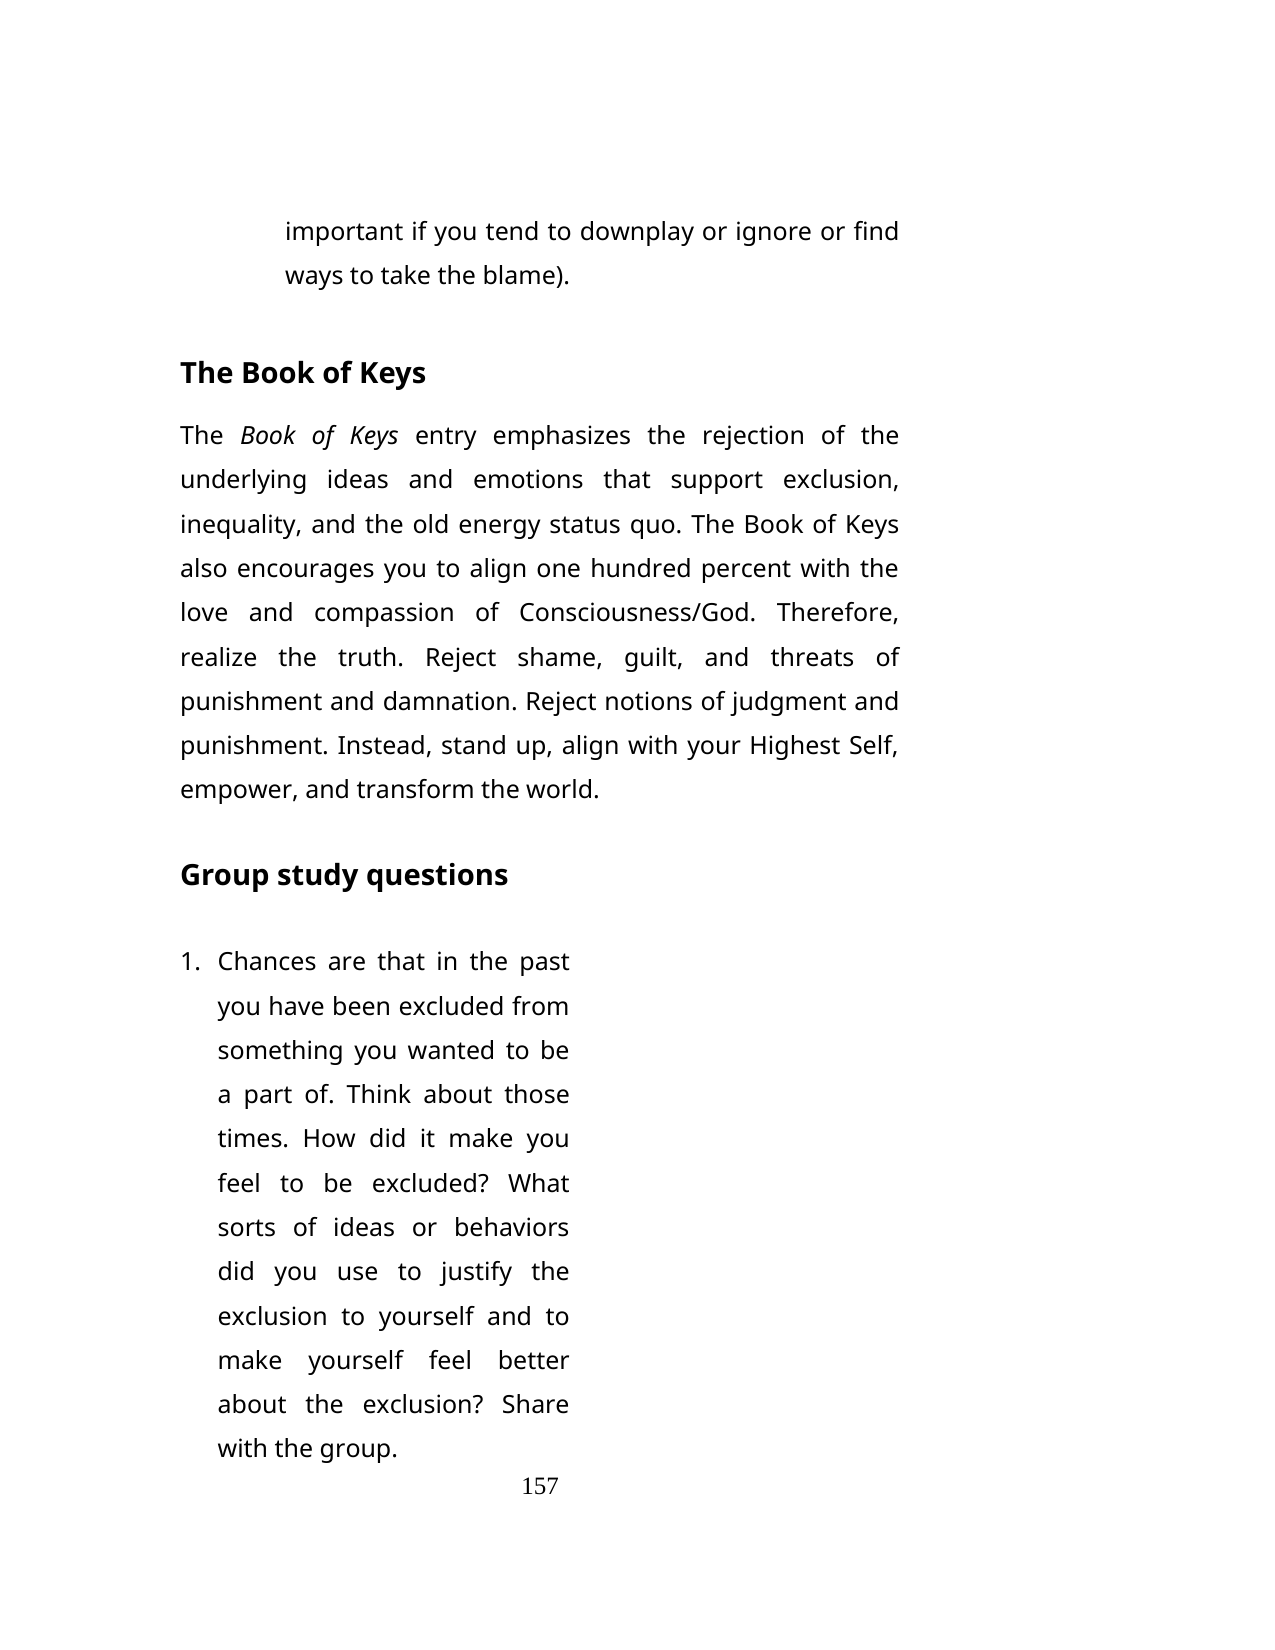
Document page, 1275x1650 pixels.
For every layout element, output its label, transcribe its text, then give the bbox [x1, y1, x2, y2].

list important if you tend to downplay or ignore or find ways to take the blame). [247, 213, 900, 292]
text The Book of Keys entry emphasizes the rejection of the underlying ideas and emotions that support exclusion, inequality, and the old energy status quo. The Book of Keys also encourages you to align one hundred percent with the love and compassion of Consciousness/God. Therefore, realize the truth. Reject shame, guilt, and threats of punishment and damnation. Reject notions of judgment and punishment. Instead, stand up, align with your Highest Self, empower, and transform the world. [180, 418, 900, 806]
subtitle Group study questions [180, 854, 900, 893]
list Chances are that in the past you have been excluded from something you wanted to be a part of. Think about those times. How did it make you feel to be excluded? What sorts of ideas or behaviors did you use to justify the exclusion to yourself and to make yourself feel better about the exclusion? Share with the group. [180, 944, 570, 1465]
subtitle The Book of Keys [180, 353, 900, 392]
